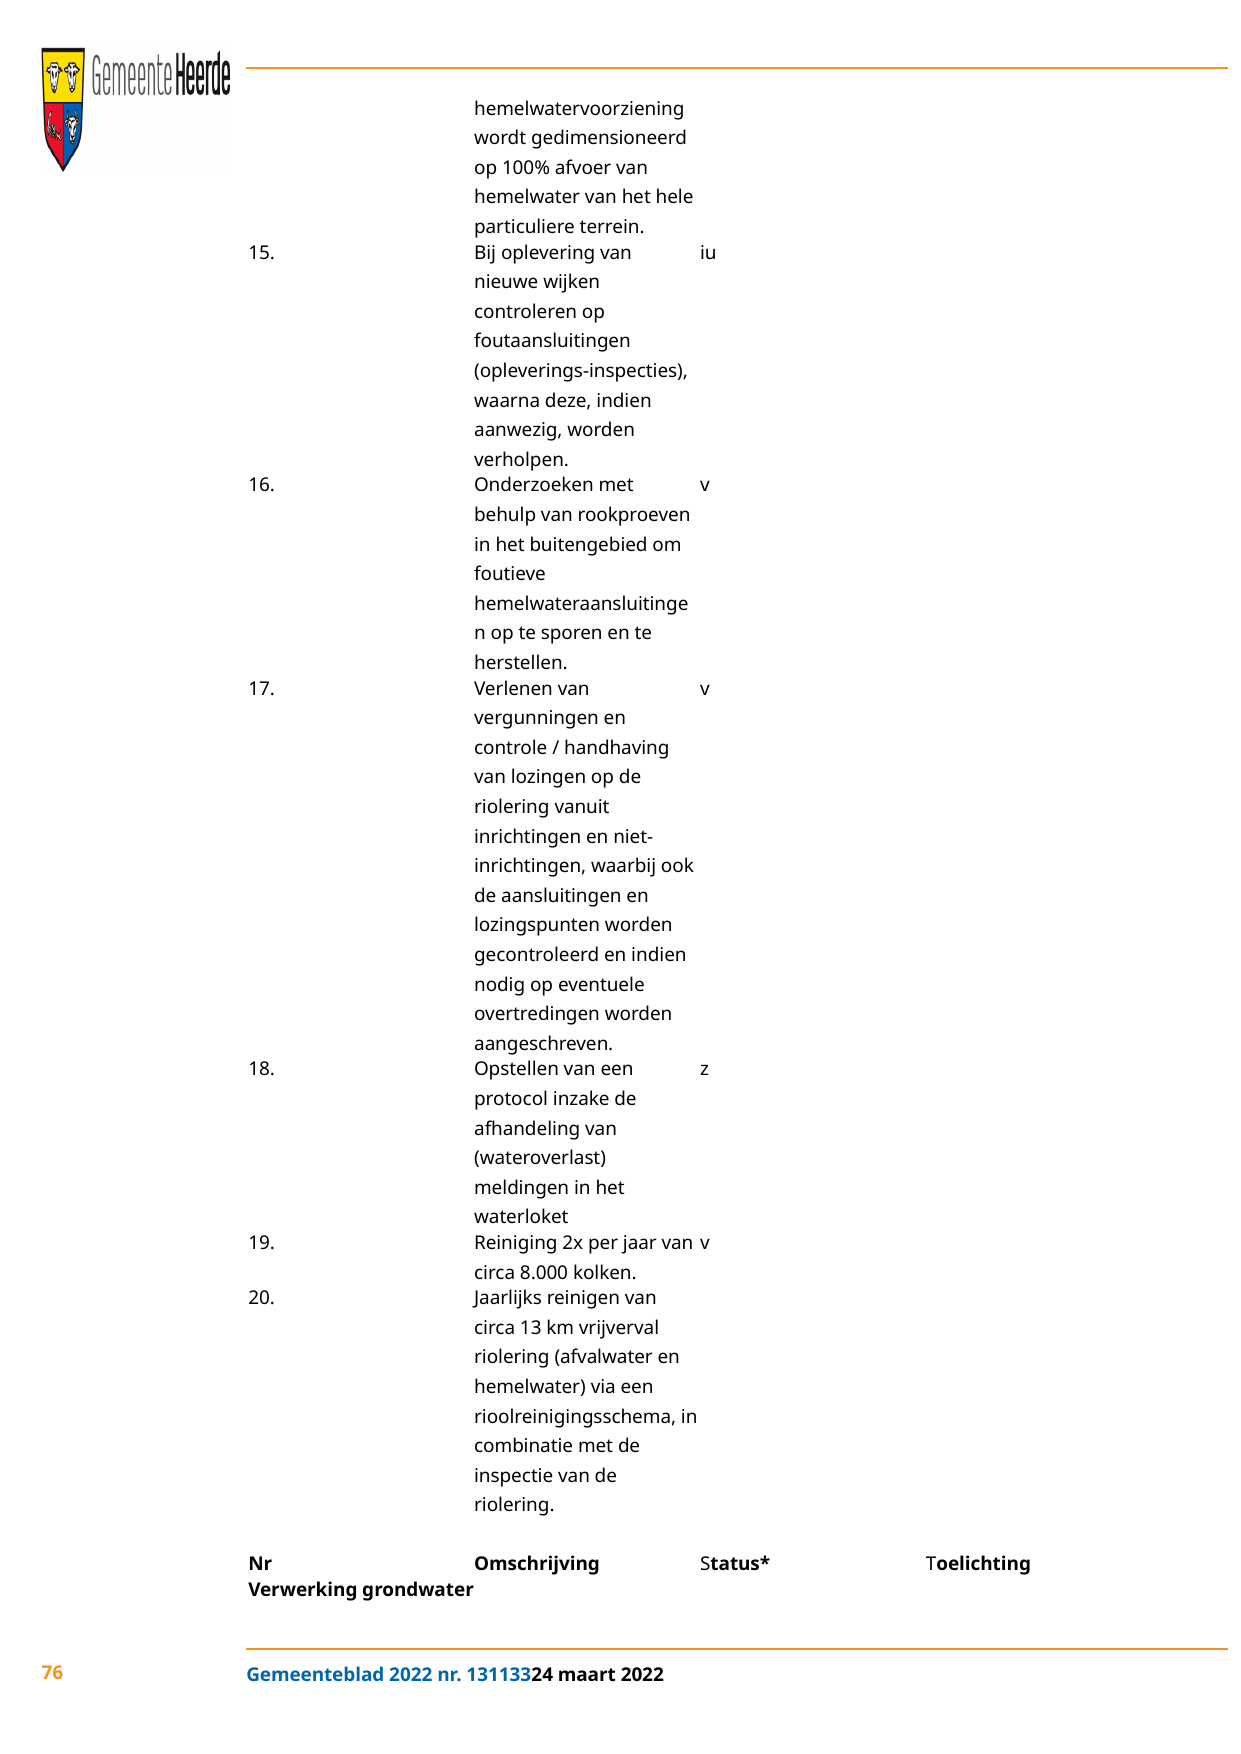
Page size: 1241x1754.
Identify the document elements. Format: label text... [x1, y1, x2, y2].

table_cell [926, 1056, 1152, 1229]
table_cell 16. [248, 472, 474, 675]
table_cell Opstellen van een protocol inzake de afhandeling van (wateroverlast) meldingen in het waterloket [474, 1056, 700, 1229]
table_cell 17. [248, 675, 474, 1056]
table_cell hemelwatervoorziening wordt gedimensioneerd op 100% afvoer van hemelwater van het hele particuliere terrein. [474, 95, 700, 239]
table_cell Onderzoeken met behulp van rookproeven in het buitengebied om foutieve hemelwateraansluitingen op te sporen en te herstellen. [474, 472, 700, 675]
table_header Nr [248, 1550, 474, 1576]
table_cell v [700, 675, 926, 1056]
table_cell [700, 1285, 926, 1517]
table_cell [926, 472, 1152, 675]
table_header Status* [700, 1550, 926, 1576]
table_cell [926, 675, 1152, 1056]
table_cell [926, 239, 1152, 472]
table_header Omschrijving [474, 1550, 700, 1576]
table_cell [926, 95, 1152, 239]
table_cell 18. [248, 1056, 474, 1229]
table_cell [926, 1229, 1152, 1284]
table_cell 19. [248, 1229, 474, 1284]
table_header Toelichting [926, 1550, 1152, 1576]
table_cell Verwerking grondwater [248, 1576, 1152, 1602]
table_cell Reiniging 2x per jaar van circa 8.000 kolken. [474, 1229, 700, 1284]
table_cell 15. [248, 239, 474, 472]
table_cell 20. [248, 1285, 474, 1517]
picture [41, 47, 231, 172]
table_cell v [700, 472, 926, 675]
table_cell v [700, 1229, 926, 1284]
table_cell iu [700, 239, 926, 472]
table_cell z [700, 1056, 926, 1229]
table_cell Verlenen van vergunningen en controle / handhaving van lozingen op de riolering vanuit inrichtingen en niet-inrichtingen, waarbij ook de aansluitingen en lozingspunten worden gecontroleerd en indien nodig op eventuele overtredingen worden aangeschreven. [474, 675, 700, 1056]
table_cell [700, 95, 926, 239]
table_cell Bij oplevering van nieuwe wijken controleren op foutaansluitingen (opleverings-inspecties), waarna deze, indien aanwezig, worden verholpen. [474, 239, 700, 472]
table_cell Jaarlijks reinigen van circa 13 km vrijverval riolering (afvalwater en hemelwater) via een rioolreinigingsschema, in combinatie met de inspectie van de riolering. [474, 1285, 700, 1517]
table_cell [926, 1285, 1152, 1517]
table_cell [248, 95, 474, 239]
